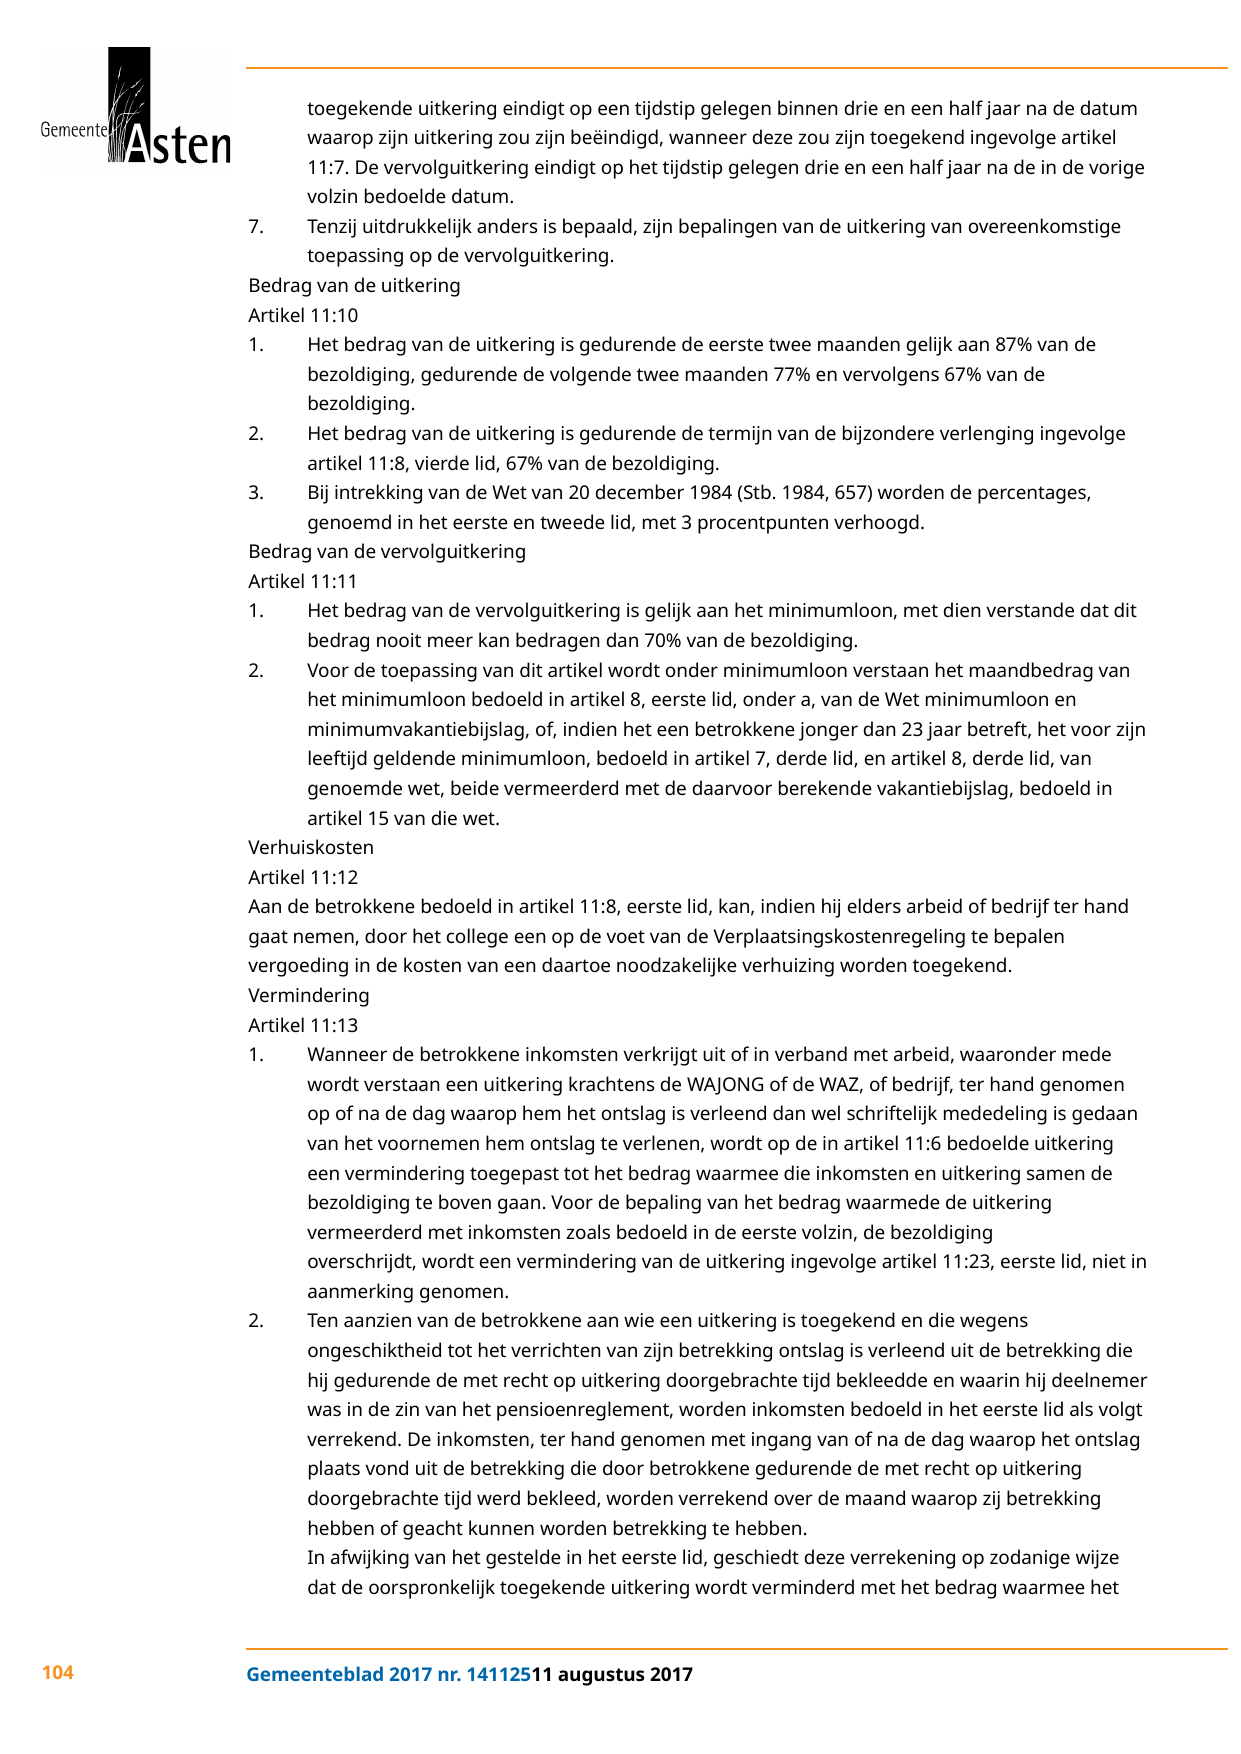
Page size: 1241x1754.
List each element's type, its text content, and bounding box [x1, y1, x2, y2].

text Artikel 11:12 [248, 864, 1152, 890]
text Artikel 11:11 [248, 568, 1152, 594]
text Artikel 11:13 [248, 1012, 1152, 1038]
list Het bedrag van de vervolguitkering is gelijk aan het minimumloon, met dien verstande dat dit bedrag nooit meer kan bedragen dan 70% van de bezoldiging. [248, 598, 1152, 653]
text Aan de betrokkene bedoeld in artikel 11:8, eerste lid, kan, indien hij elders arbeid of bedrijf ter hand gaat nemen, door het college een op de voet van de Verplaatsingskostenregeling te bepalen vergoeding in de kosten van een daartoe noodzakelijke verhuizing worden toegekend. [248, 893, 1152, 978]
list Tenzij uitdrukkelijk anders is bepaald, zijn bepalingen van de uitkering van overeenkomstige toepassing op de vervolguitkering. [248, 213, 1152, 268]
list Ten aanzien van de betrokkene aan wie een uitkering is toegekend en die wegens ongeschiktheid tot het verrichten van zijn betrekking ontslag is verleend uit de betrekking die hij gedurende de met recht op uitkering doorgebrachte tijd bekleedde en waarin hij deelnemer was in de zin van het pensioenreglement, worden inkomsten bedoeld in het eerste lid als volgt verrekend. De inkomsten, ter hand genomen met ingang van of na de dag waarop het ontslag plaats vond uit de betrekking die door betrokkene gedurende de met recht op uitkering doorgebrachte tijd werd bekleed, worden verrekend over de maand waarop zij betrekking hebben of geacht kunnen worden betrekking te hebben. [248, 1308, 1152, 1541]
text Verhuiskosten [248, 834, 1152, 860]
list Voor de toepassing van dit artikel wordt onder minimumloon verstaan het maandbedrag van het minimumloon bedoeld in artikel 8, eerste lid, onder a, van de Wet minimumloon en minimumvakantiebijslag, of, indien het een betrokkene jonger dan 23 jaar betreft, het voor zijn leeftijd geldende minimumloon, bedoeld in artikel 7, derde lid, en artikel 8, derde lid, van genoemde wet, beide vermeerderd met de daarvoor berekende vakantiebijslag, bedoeld in artikel 15 van die wet. [248, 657, 1152, 831]
picture [41, 47, 231, 172]
list Wanneer de betrokkene inkomsten verkrijgt uit of in verband met arbeid, waaronder mede wordt verstaan een uitkering krachtens de WAJONG of de WAZ, of bedrijf, ter hand genomen op of na de dag waarop hem het ontslag is verleend dan wel schriftelijk mededeling is gedaan van het voornemen hem ontslag te verlenen, wordt op de in artikel 11:6 bedoelde uitkering een vermindering toegepast tot het bedrag waarmee die inkomsten en uitkering samen de bezoldiging te boven gaan. Voor de bepaling van het bedrag waarmede de uitkering vermeerderd met inkomsten zoals bedoeld in de eerste volzin, de bezoldiging overschrijdt, wordt een vermindering van de uitkering ingevolge artikel 11:23, eerste lid, niet in aanmerking genomen. [248, 1041, 1152, 1304]
text Vermindering [248, 982, 1152, 1008]
text Artikel 11:10 [248, 302, 1152, 328]
list toegekende uitkering eindigt op een tijdstip gelegen binnen drie en een half jaar na de datum waarop zijn uitkering zou zijn beëindigd, wanneer deze zou zijn toegekend ingevolge artikel 11:7. De vervolguitkering eindigt op het tijdstip gelegen drie en een half jaar na de in de vorige volzin bedoelde datum. [248, 95, 1152, 209]
list Het bedrag van de uitkering is gedurende de termijn van de bijzondere verlenging ingevolge artikel 11:8, vierde lid, 67% van de bezoldiging. [248, 420, 1152, 476]
text Bedrag van de vervolguitkering [248, 538, 1152, 564]
list In afwijking van het gestelde in het eerste lid, geschiedt deze verrekening op zodanige wijze dat de oorspronkelijk toegekende uitkering wordt verminderd met het bedrag waarmee het [248, 1544, 1152, 1600]
list Het bedrag van de uitkering is gedurende de eerste twee maanden gelijk aan 87% van de bezoldiging, gedurende de volgende twee maanden 77% en vervolgens 67% van de bezoldiging. [248, 331, 1152, 416]
list Bij intrekking van de Wet van 20 december 1984 (Stb. 1984, 657) worden de percentages, genoemd in het eerste en tweede lid, met 3 procentpunten verhoogd. [248, 479, 1152, 535]
text Bedrag van de uitkering [248, 272, 1152, 298]
